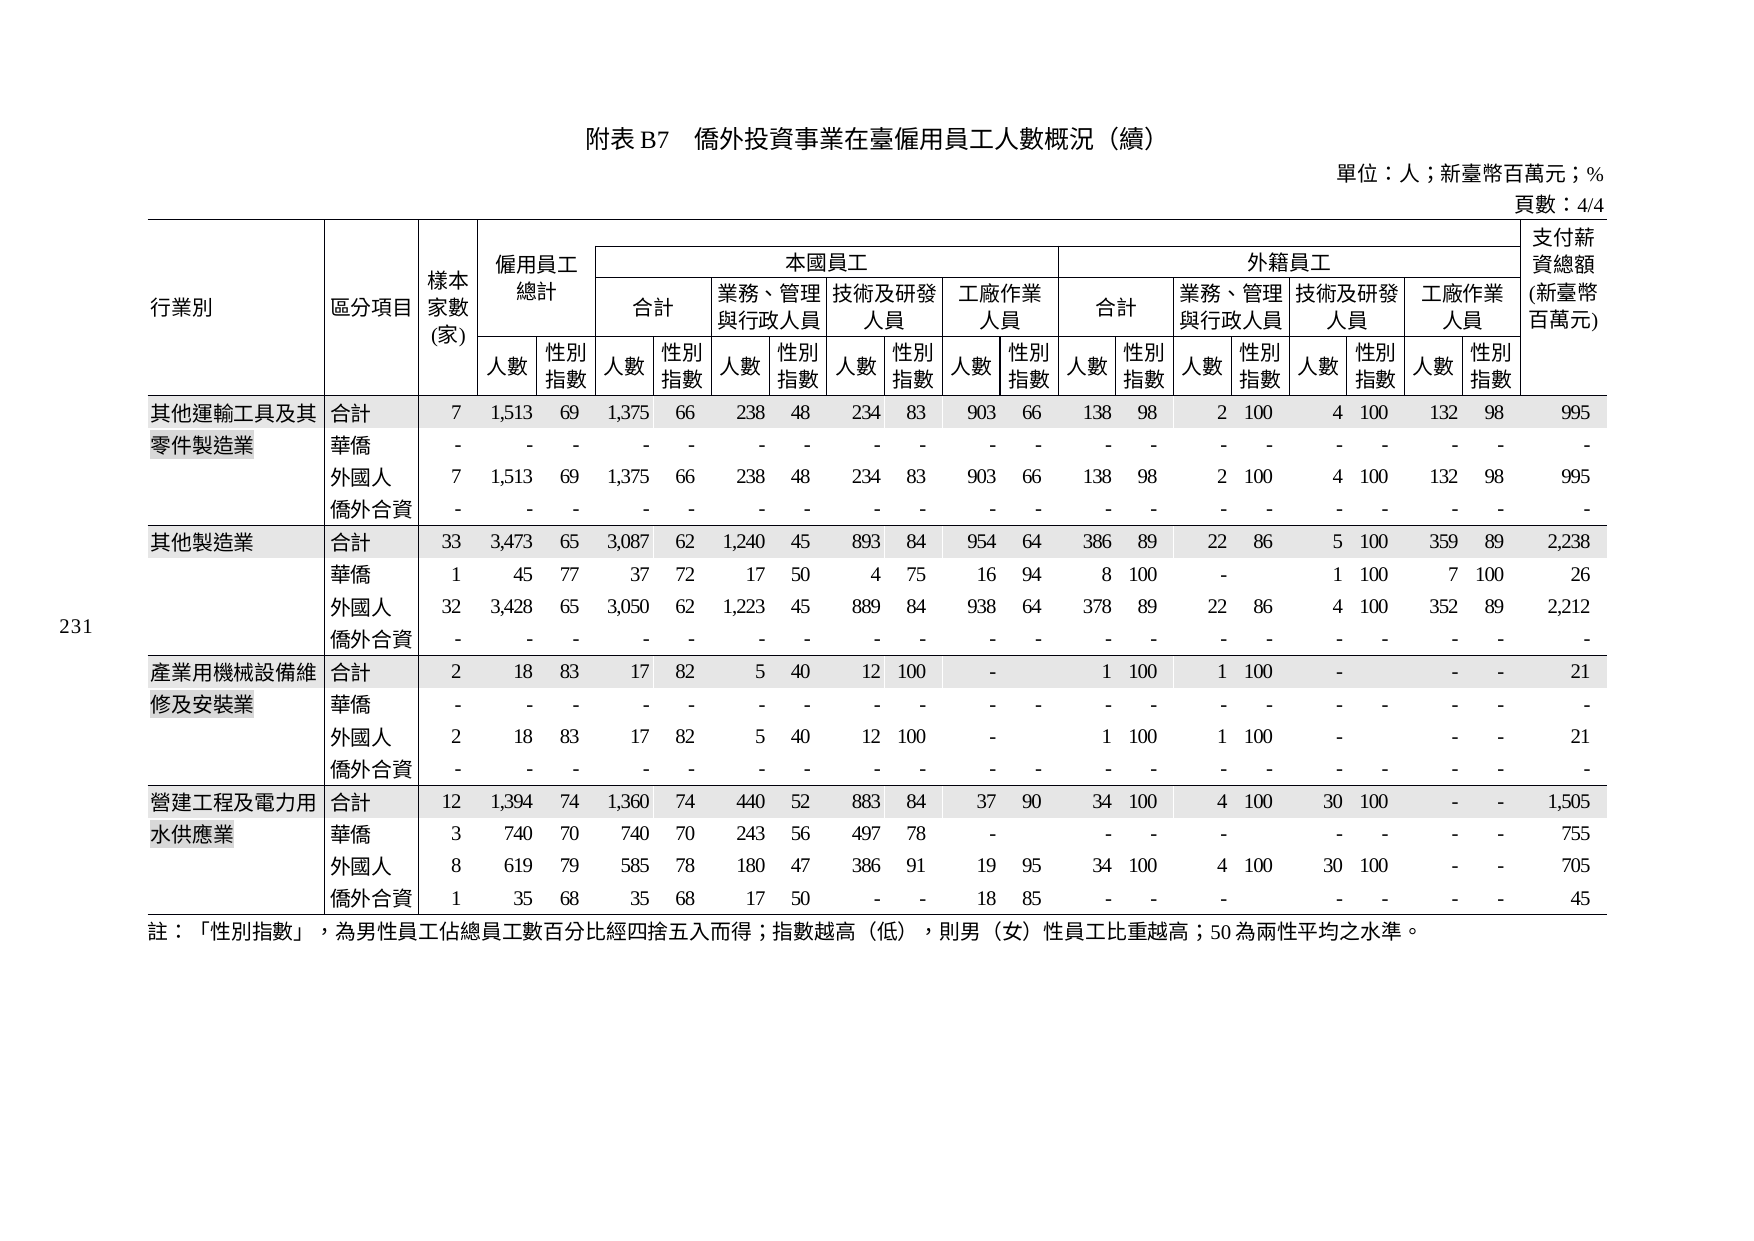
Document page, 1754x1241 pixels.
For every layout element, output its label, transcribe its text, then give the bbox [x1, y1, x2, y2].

table_cell 22 [1174, 590, 1231, 623]
table_cell 4 [1174, 850, 1231, 882]
table_cell - [1347, 429, 1405, 461]
table_cell 僑外合資 [325, 623, 418, 655]
table_cell 37 [943, 786, 1000, 818]
table_cell 100 [1462, 558, 1520, 590]
table_cell 4 [827, 558, 884, 590]
table_cell 4 [1289, 461, 1347, 493]
table_cell 18 [943, 882, 1000, 914]
table_cell 3,473 [478, 526, 537, 558]
table_cell 7 [419, 396, 478, 428]
table_cell 人數 [712, 337, 769, 395]
table_cell 性別指數 [537, 337, 595, 395]
table_cell 238 [711, 461, 769, 493]
table_cell 性別指數 [1232, 337, 1289, 395]
table_cell - [537, 429, 596, 461]
table_cell [148, 720, 324, 752]
table_cell 頁數：4/4 [148, 189, 1607, 219]
table_cell 性別指數 [654, 337, 711, 395]
table_cell 1 [1174, 656, 1231, 688]
table_cell 954 [943, 526, 1000, 558]
table_cell - [1231, 493, 1289, 525]
table_cell - [1462, 656, 1520, 688]
table_cell 2 [1174, 461, 1231, 493]
table_cell 外籍員工 [1059, 247, 1520, 277]
table_cell 2,238 [1520, 526, 1607, 558]
table_cell 性別指數 [770, 337, 826, 395]
table_cell - [1116, 818, 1173, 850]
table_cell 1,513 [478, 461, 537, 493]
table_cell 外國人 [325, 590, 418, 623]
table_cell 82 [654, 720, 711, 752]
table_cell - [1116, 623, 1173, 655]
table_cell [1231, 818, 1289, 850]
table_cell [1347, 720, 1405, 752]
table_cell 4 [1289, 396, 1347, 428]
table_cell 性別指數 [1463, 337, 1520, 395]
table_cell 100 [1231, 850, 1289, 882]
table_cell 100 [885, 656, 942, 688]
table_cell - [1405, 688, 1462, 720]
table_cell 705 [1520, 850, 1607, 882]
table_cell 84 [885, 786, 942, 818]
table_cell 65 [537, 590, 596, 623]
table_cell - [1289, 688, 1347, 720]
table_cell 234 [827, 461, 884, 493]
table_cell [148, 753, 324, 784]
table_cell 16 [943, 558, 1000, 590]
table_cell 100 [1116, 720, 1173, 752]
table_cell 100 [1347, 396, 1405, 428]
table_cell 66 [1000, 461, 1058, 493]
table_cell 5 [711, 656, 769, 688]
table_cell - [1116, 429, 1173, 461]
table_cell [148, 590, 324, 623]
table_cell 69 [537, 396, 596, 428]
table_cell 238 [711, 396, 769, 428]
table_cell 8 [419, 850, 478, 882]
table_cell 98 [1116, 396, 1173, 428]
table_cell 性別指數 [1116, 337, 1173, 395]
table_cell 1 [1289, 558, 1347, 590]
table_cell 單位：人；新臺幣百萬元；% [148, 158, 1607, 189]
table_cell 外國人 [325, 461, 418, 493]
table_cell 33 [419, 526, 478, 558]
table_cell - [1289, 429, 1347, 461]
table_cell 50 [769, 882, 827, 914]
table_cell 水供應業 [148, 818, 324, 850]
table_cell - [769, 753, 827, 784]
table_cell 產業用機械設備維 [148, 656, 324, 688]
table_cell 359 [1405, 526, 1462, 558]
table_cell 585 [596, 850, 653, 882]
table_cell 樣本家數(家) [419, 220, 477, 395]
table_cell 66 [654, 396, 711, 428]
table_cell 66 [1000, 396, 1058, 428]
table_cell 74 [537, 786, 596, 818]
table_cell 74 [654, 786, 711, 818]
table_cell - [1289, 753, 1347, 784]
table_cell - [537, 688, 596, 720]
table_cell 89 [1116, 590, 1173, 623]
table_cell - [943, 688, 1000, 720]
table_cell - [769, 493, 827, 525]
table_cell 1,513 [478, 396, 537, 428]
table_cell 1,375 [596, 396, 653, 428]
table_cell 17 [711, 882, 769, 914]
table_cell - [654, 493, 711, 525]
table_cell - [1289, 720, 1347, 752]
table_cell 83 [885, 461, 942, 493]
table_cell 83 [537, 656, 596, 688]
table_cell - [711, 623, 769, 655]
table_cell - [1520, 688, 1607, 720]
table_cell 95 [1000, 850, 1058, 882]
table_cell 938 [943, 590, 1000, 623]
table_cell - [1462, 850, 1520, 882]
table_cell 180 [711, 850, 769, 882]
table_cell 48 [769, 461, 827, 493]
table_cell 34 [1058, 850, 1116, 882]
table_cell 人數 [1405, 337, 1462, 395]
table_cell 性別指數 [885, 337, 942, 395]
table_cell 100 [1347, 590, 1405, 623]
table_cell 98 [1462, 396, 1520, 428]
table_cell - [478, 493, 537, 525]
table_cell 12 [419, 786, 478, 818]
table_cell 100 [1347, 850, 1405, 882]
table_cell 89 [1462, 590, 1520, 623]
table_cell 7 [419, 461, 478, 493]
table_cell 區分項目 [325, 220, 418, 395]
table_cell 32 [419, 590, 478, 623]
table_cell 83 [537, 720, 596, 752]
table_cell 華僑 [325, 429, 418, 461]
table_cell - [827, 688, 884, 720]
table_cell 合計 [325, 656, 418, 688]
table_cell 89 [1462, 526, 1520, 558]
table_cell 740 [478, 818, 537, 850]
table_cell - [827, 882, 884, 914]
table_cell - [596, 623, 653, 655]
table_cell 1,240 [711, 526, 769, 558]
table_cell 支付薪資總額 (新臺幣 百萬元) [1521, 220, 1607, 336]
table_cell 75 [885, 558, 942, 590]
table_cell - [478, 688, 537, 720]
table_cell - [885, 493, 942, 525]
table_cell 1 [419, 558, 478, 590]
table_cell - [1231, 623, 1289, 655]
table_cell - [1462, 623, 1520, 655]
table_cell 外國人 [325, 720, 418, 752]
table_cell 91 [885, 850, 942, 882]
table_cell - [1347, 493, 1405, 525]
table_cell 98 [1462, 461, 1520, 493]
table_cell 1 [1058, 720, 1116, 752]
table_cell 132 [1405, 396, 1462, 428]
table_cell 人數 [1174, 337, 1231, 395]
table_cell - [1405, 818, 1462, 850]
table_cell 45 [1520, 882, 1607, 914]
table_cell 合計 [325, 526, 418, 558]
table_cell 37 [596, 558, 653, 590]
table_cell 4 [1174, 786, 1231, 818]
table_cell - [537, 753, 596, 784]
table_cell - [1174, 558, 1231, 590]
table_cell - [1000, 688, 1058, 720]
table_cell 83 [885, 396, 942, 428]
table_cell 21 [1520, 656, 1607, 688]
table_cell - [654, 429, 711, 461]
table_cell - [943, 818, 1000, 850]
table_cell 外國人 [325, 850, 418, 882]
table_cell 2 [419, 720, 478, 752]
table_cell - [1231, 688, 1289, 720]
table_cell - [1289, 656, 1347, 688]
table_cell 26 [1520, 558, 1607, 590]
table_cell - [885, 429, 942, 461]
table_cell - [1174, 623, 1231, 655]
table_cell - [1462, 818, 1520, 850]
table_cell 本國員工 [596, 247, 1058, 277]
table_cell 893 [827, 526, 884, 558]
table_cell - [1174, 429, 1231, 461]
table_cell - [1058, 818, 1116, 850]
table_cell 100 [1347, 461, 1405, 493]
table_cell 人數 [827, 337, 884, 395]
table_cell 19 [943, 850, 1000, 882]
table_cell - [419, 688, 478, 720]
table_cell 89 [1116, 526, 1173, 558]
table_cell - [711, 429, 769, 461]
table_cell 40 [769, 656, 827, 688]
table_cell - [1058, 882, 1116, 914]
table_cell 1 [1058, 656, 1116, 688]
table_cell - [1289, 818, 1347, 850]
table_cell - [596, 429, 653, 461]
table_cell - [1405, 850, 1462, 882]
table_cell - [1116, 882, 1173, 914]
table_cell - [769, 688, 827, 720]
table_cell 修及安裝業 [148, 688, 324, 720]
table_cell - [943, 656, 1000, 688]
table_cell 12 [827, 656, 884, 688]
table_cell - [1405, 493, 1462, 525]
table_cell 營建工程及電力用 [148, 786, 324, 818]
table_cell 17 [596, 656, 653, 688]
table_cell 883 [827, 786, 884, 818]
table_cell 行業別 [148, 220, 324, 395]
table_cell 合計 [1059, 278, 1173, 336]
table_cell 132 [1405, 461, 1462, 493]
table_cell - [1058, 623, 1116, 655]
table_cell 18 [478, 656, 537, 688]
table_cell 98 [1116, 461, 1173, 493]
table_cell 100 [1347, 526, 1405, 558]
table_cell 技術及研發人員 [1290, 278, 1404, 336]
table_cell 100 [1116, 656, 1173, 688]
table_cell 386 [1058, 526, 1116, 558]
table_cell - [1347, 753, 1405, 784]
table_cell 業務、管理與行政人員 [712, 278, 826, 336]
table_cell - [885, 688, 942, 720]
table_cell - [1462, 429, 1520, 461]
table_cell [148, 493, 324, 525]
table_cell 30 [1289, 850, 1347, 882]
table_cell - [596, 493, 653, 525]
table_cell [148, 558, 324, 590]
table_cell [1000, 656, 1058, 688]
table_cell [148, 623, 324, 655]
table_cell 66 [654, 461, 711, 493]
table_cell [1231, 882, 1289, 914]
table_cell [1000, 720, 1058, 752]
table_cell - [711, 753, 769, 784]
table_cell - [1405, 720, 1462, 752]
table_cell 72 [654, 558, 711, 590]
table_cell - [827, 623, 884, 655]
table_cell - [769, 429, 827, 461]
table_cell 華僑 [325, 818, 418, 850]
table_cell 100 [1116, 558, 1173, 590]
table_cell - [711, 688, 769, 720]
table_cell - [1116, 688, 1173, 720]
table_cell - [419, 493, 478, 525]
table_cell 619 [478, 850, 537, 882]
table_cell 100 [1231, 720, 1289, 752]
table_cell 86 [1231, 526, 1289, 558]
table_cell - [1462, 688, 1520, 720]
table_cell 100 [1231, 656, 1289, 688]
table_cell 1,223 [711, 590, 769, 623]
table_cell - [596, 688, 653, 720]
table_cell 48 [769, 396, 827, 428]
table_cell 234 [827, 396, 884, 428]
table_cell 84 [885, 526, 942, 558]
table_cell 34 [1058, 786, 1116, 818]
table_cell 68 [537, 882, 596, 914]
table_cell - [1405, 786, 1462, 818]
table_cell [1347, 656, 1405, 688]
table_cell - [1347, 688, 1405, 720]
table_cell 100 [1231, 396, 1289, 428]
table_cell - [943, 493, 1000, 525]
table_cell 62 [654, 590, 711, 623]
table_cell 62 [654, 526, 711, 558]
table_cell 工廠作業 人員 [1405, 278, 1520, 336]
table_cell - [1000, 493, 1058, 525]
table_cell - [1405, 882, 1462, 914]
table_cell - [1462, 720, 1520, 752]
table_cell 50 [769, 558, 827, 590]
table_cell 100 [1116, 850, 1173, 882]
table_cell 100 [1116, 786, 1173, 818]
table_cell 僑外合資 [325, 493, 418, 525]
table_cell - [1289, 882, 1347, 914]
table_cell 華僑 [325, 558, 418, 590]
table_cell 138 [1058, 461, 1116, 493]
table_cell 性別指數 [1347, 337, 1404, 395]
table_cell 84 [885, 590, 942, 623]
table_cell - [1000, 429, 1058, 461]
table_cell 352 [1405, 590, 1462, 623]
table_cell - [537, 623, 596, 655]
table_cell - [1174, 493, 1231, 525]
table_cell 47 [769, 850, 827, 882]
table_cell 人數 [478, 337, 536, 395]
table_cell 1,360 [596, 786, 653, 818]
text 註：「性別指數」，為男性員工佔總員工數百分比經四捨五入而得；指數越高（低），則男（女）性員工比重越高；50為兩性平均之水準。 [148, 915, 1606, 946]
table_cell 17 [596, 720, 653, 752]
table_cell 79 [537, 850, 596, 882]
table_cell - [769, 623, 827, 655]
table_cell 65 [537, 526, 596, 558]
table_cell 其他製造業 [148, 526, 324, 558]
table_cell 78 [885, 818, 942, 850]
table_cell - [1116, 493, 1173, 525]
table_cell 903 [943, 396, 1000, 428]
table_cell 其他運輸工具及其 [148, 396, 324, 428]
table_cell 僱用員工 總計 [478, 220, 596, 336]
table_cell 497 [827, 818, 884, 850]
table_cell - [1289, 623, 1347, 655]
table_cell - [1174, 882, 1231, 914]
table_cell 3,428 [478, 590, 537, 623]
table_cell 64 [1000, 590, 1058, 623]
table_cell - [654, 753, 711, 784]
table_cell 740 [596, 818, 653, 850]
table_cell 889 [827, 590, 884, 623]
table_cell - [1231, 753, 1289, 784]
table_cell - [885, 882, 942, 914]
table_cell - [1405, 429, 1462, 461]
table_cell 35 [478, 882, 537, 914]
table_cell - [943, 753, 1000, 784]
table_cell - [827, 429, 884, 461]
table_cell 人數 [596, 337, 653, 395]
table_cell - [943, 429, 1000, 461]
table_cell [1521, 336, 1607, 395]
table_cell - [1405, 623, 1462, 655]
table_cell - [1058, 429, 1116, 461]
table_cell 94 [1000, 558, 1058, 590]
table_cell 7 [1405, 558, 1462, 590]
table_cell 85 [1000, 882, 1058, 914]
table_cell 100 [1231, 786, 1289, 818]
table_cell [148, 461, 324, 493]
table_cell 138 [1058, 396, 1116, 428]
table_cell 3 [419, 818, 478, 850]
table_cell - [1462, 493, 1520, 525]
table_cell 995 [1520, 396, 1607, 428]
table_cell [596, 220, 1520, 246]
table_cell 68 [654, 882, 711, 914]
table_cell - [537, 493, 596, 525]
table_cell - [1000, 753, 1058, 784]
table_cell - [478, 623, 537, 655]
table_cell 零件製造業 [148, 429, 324, 461]
table_cell 8 [1058, 558, 1116, 590]
table_cell 30 [1289, 786, 1347, 818]
table_cell 3,087 [596, 526, 653, 558]
table_cell 78 [654, 850, 711, 882]
table_cell 100 [1347, 558, 1405, 590]
table_cell - [419, 623, 478, 655]
table_cell - [1405, 753, 1462, 784]
table_cell 僑外合資 [325, 882, 418, 914]
table_cell 35 [596, 882, 653, 914]
table_cell - [1058, 493, 1116, 525]
table_cell 70 [537, 818, 596, 850]
table_cell - [478, 429, 537, 461]
table_cell 性別指數 [1001, 337, 1058, 395]
table_cell - [1289, 493, 1347, 525]
table_cell 903 [943, 461, 1000, 493]
table_cell - [1462, 753, 1520, 784]
table_cell - [1347, 818, 1405, 850]
table_cell 69 [537, 461, 596, 493]
table_cell - [827, 753, 884, 784]
table_cell - [1116, 753, 1173, 784]
table_cell 21 [1520, 720, 1607, 752]
table_cell - [1347, 882, 1405, 914]
table_cell 技術及研發人員 [827, 278, 942, 336]
table_cell - [885, 753, 942, 784]
table_cell 合計 [325, 396, 418, 428]
table_cell - [1520, 493, 1607, 525]
table_cell 合計 [596, 278, 711, 336]
table_cell 5 [1289, 526, 1347, 558]
table_cell - [596, 753, 653, 784]
table_cell 45 [769, 590, 827, 623]
table_cell - [943, 623, 1000, 655]
table_cell 378 [1058, 590, 1116, 623]
table_cell - [478, 753, 537, 784]
table_header 附表B7 僑外投資事業在臺僱用員工人數概況（續） [148, 118, 1607, 158]
table_cell 人數 [943, 337, 999, 395]
table_cell - [711, 493, 769, 525]
table_cell 100 [1347, 786, 1405, 818]
table_cell - [827, 493, 884, 525]
table_cell 45 [478, 558, 537, 590]
table_cell - [1405, 656, 1462, 688]
table_cell 22 [1174, 526, 1231, 558]
table_cell 1,505 [1520, 786, 1607, 818]
table_cell - [885, 623, 942, 655]
table_cell 243 [711, 818, 769, 850]
table_cell 64 [1000, 526, 1058, 558]
table_cell [148, 882, 324, 914]
table_cell - [1174, 818, 1231, 850]
table_cell 5 [711, 720, 769, 752]
table_cell - [419, 429, 478, 461]
table_cell 70 [654, 818, 711, 850]
table_cell 僑外合資 [325, 753, 418, 784]
table_cell 2,212 [1520, 590, 1607, 623]
table_cell 1,394 [478, 786, 537, 818]
table_cell 100 [1231, 461, 1289, 493]
table_cell - [1058, 753, 1116, 784]
table_cell - [1347, 623, 1405, 655]
table_cell 人數 [1290, 337, 1346, 395]
table_cell 1,375 [596, 461, 653, 493]
table_cell 17 [711, 558, 769, 590]
table_cell - [1462, 786, 1520, 818]
table_cell 工廠作業 人員 [943, 278, 1058, 336]
table_cell - [654, 688, 711, 720]
table_cell 1 [1174, 720, 1231, 752]
table_cell 2 [419, 656, 478, 688]
table_cell 40 [769, 720, 827, 752]
table_cell 77 [537, 558, 596, 590]
table_cell 4 [1289, 590, 1347, 623]
table_cell 386 [827, 850, 884, 882]
table_cell 華僑 [325, 688, 418, 720]
table_cell - [1520, 753, 1607, 784]
table_cell 90 [1000, 786, 1058, 818]
table_cell 12 [827, 720, 884, 752]
table_cell 1 [419, 882, 478, 914]
table_cell 3,050 [596, 590, 653, 623]
table_cell - [654, 623, 711, 655]
table_cell - [1000, 623, 1058, 655]
table_cell 86 [1231, 590, 1289, 623]
table_cell - [1174, 688, 1231, 720]
table_cell 合計 [325, 786, 418, 818]
table_cell [1000, 818, 1058, 850]
table_cell - [1058, 688, 1116, 720]
table_cell - [1174, 753, 1231, 784]
table_cell [148, 850, 324, 882]
table_cell 995 [1520, 461, 1607, 493]
table_cell 人數 [1059, 337, 1115, 395]
table_cell 100 [885, 720, 942, 752]
table_cell - [1520, 623, 1607, 655]
table_cell 18 [478, 720, 537, 752]
table_cell 52 [769, 786, 827, 818]
table_cell 2 [1174, 396, 1231, 428]
table_cell - [943, 720, 1000, 752]
table_cell 755 [1520, 818, 1607, 850]
table_cell 45 [769, 526, 827, 558]
table_cell 業務、管理與行政人員 [1174, 278, 1289, 336]
table_cell 82 [654, 656, 711, 688]
table_cell - [1462, 882, 1520, 914]
table_cell - [419, 753, 478, 784]
table_cell - [1520, 429, 1607, 461]
table_cell 56 [769, 818, 827, 850]
table_cell [1231, 558, 1289, 590]
table_cell 440 [711, 786, 769, 818]
table_cell - [1231, 429, 1289, 461]
